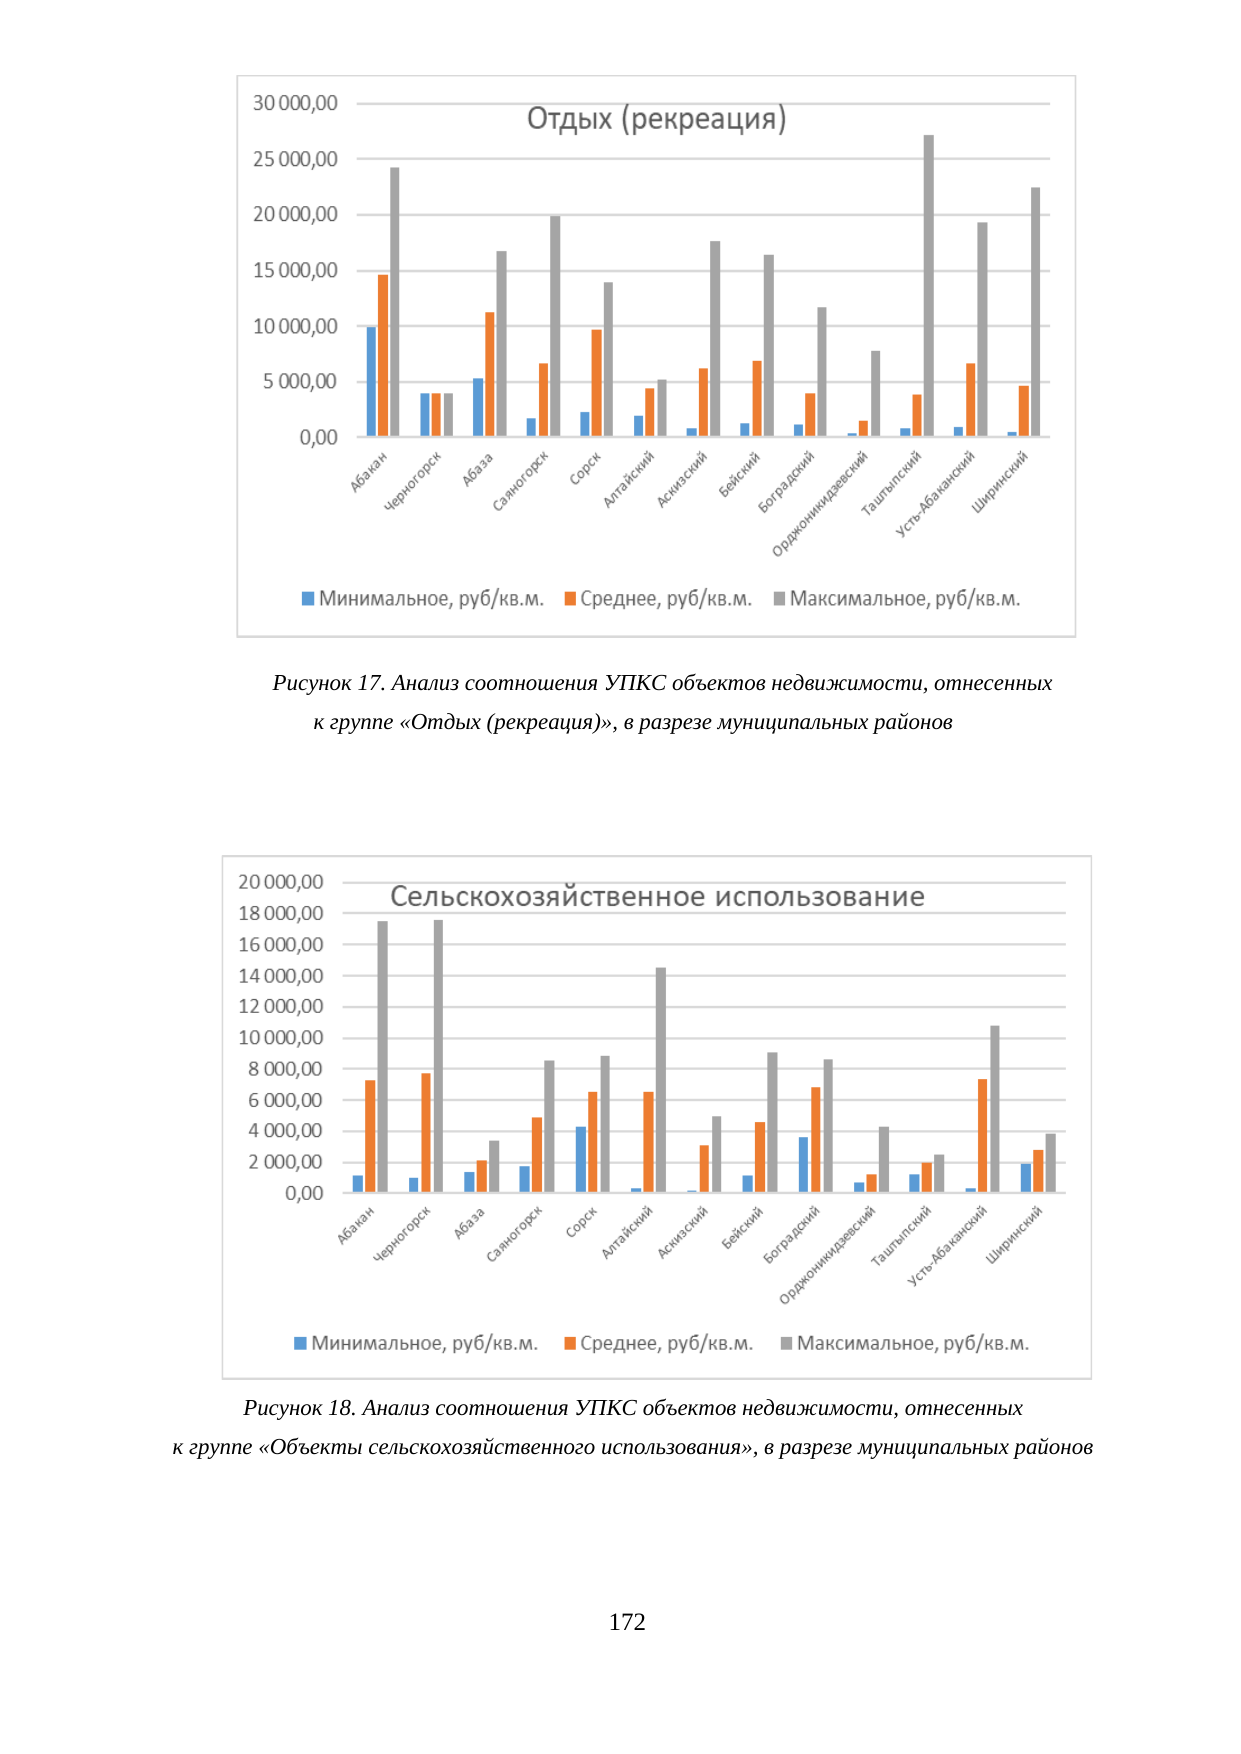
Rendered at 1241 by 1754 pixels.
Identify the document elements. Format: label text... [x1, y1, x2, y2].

text Рисунок 17. Анализ соотношения УПКС объектов недвижимости, отнесенных к группе «Отдых (рекреация)», в разрезе муниципальных районов [103, 668, 1165, 734]
text Рисунок 18. Анализ соотношения УПКС объектов недвижимости, отнесенных к группе «Объекты сельскохозяйственного использования», в разрезе муниципальных районов [103, 1394, 1165, 1460]
